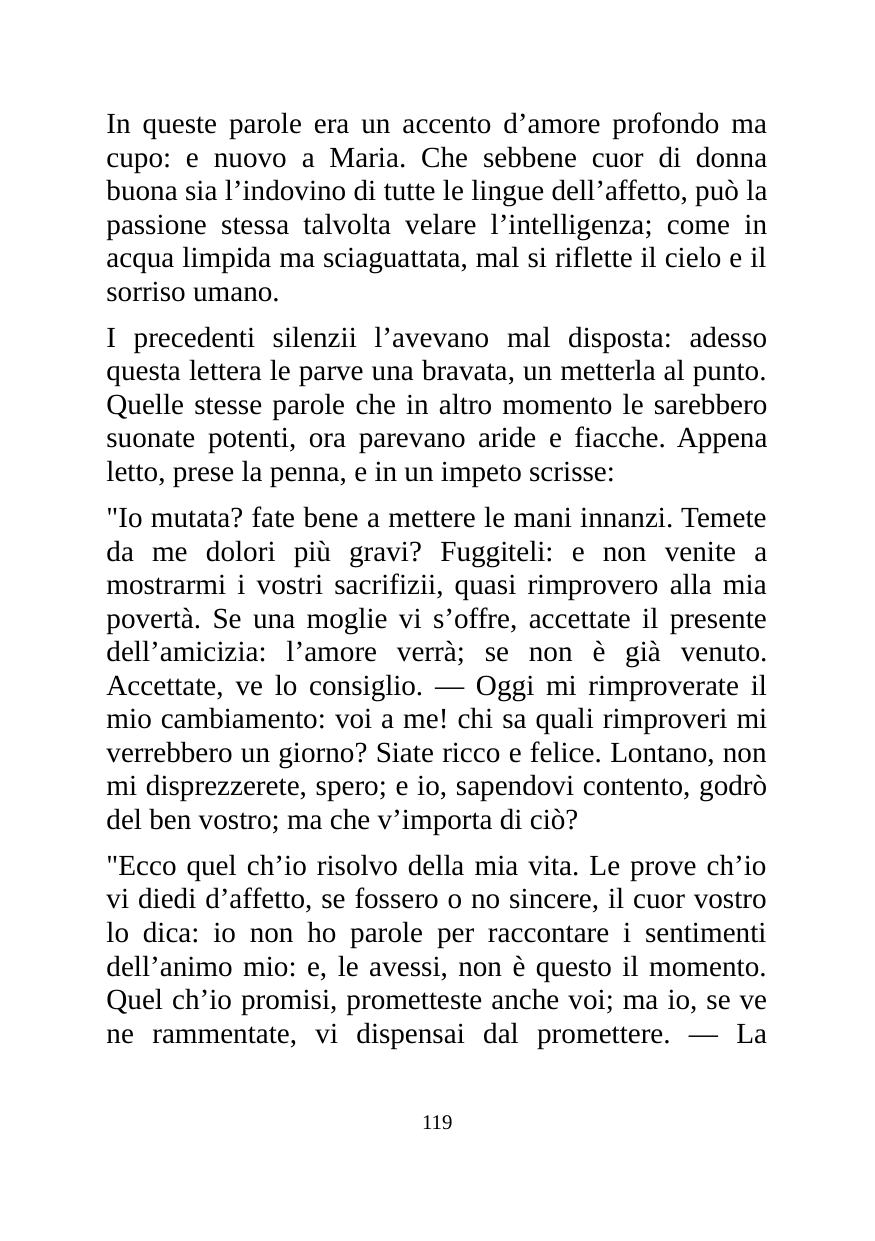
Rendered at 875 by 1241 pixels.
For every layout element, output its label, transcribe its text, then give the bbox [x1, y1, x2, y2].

text I precedenti silenzii l’avevano mal disposta: adesso questa lettera le parve una bravata, un metterla al punto. Quelle stesse parole che in altro momento le sarebbero suonate potenti, ora parevano aride e fiacche. Appena letto, prese la penna, e in un impeto scrisse: [106, 320, 768, 488]
text "Io mutata? fate bene a mettere le mani innanzi. Temete da me dolori più gravi? Fuggiteli: e non venite a mostrarmi i vostri sacrifizii, quasi rimprovero alla mia povertà. Se una moglie vi s’offre, accettate il presente dell’amicizia: l’amore verrà; se non è già venuto. Accettate, ve lo consiglio. — Oggi mi rimproverate il mio cambiamento: voi a me! chi sa quali rimproveri mi verrebbero un giorno? Siate ricco e felice. Lontano, non mi disprezzerete, spero; e io, sapendovi contento, godrò del ben vostro; ma che v’importa di ciò? [106, 500, 768, 836]
text In queste parole era un accento d’amore profondo ma cupo: e nuovo a Maria. Che sebbene cuor di donna buona sia l’indovino di tutte le lingue dell’affetto, può la passione stessa talvolta velare l’intelligenza; come in acqua limpida ma sciaguattata, mal si riflette il cielo e il sorriso umano. [106, 106, 768, 307]
text "Ecco quel ch’io risolvo della mia vita. Le prove ch’io vi diedi d’affetto, se fossero o no sincere, il cuor vostro lo dica: io non ho parole per raccontare i sentimenti dell’animo mio: e, le avessi, non è questo il momento. Quel ch’io promisi, prometteste anche voi; ma io, se ve ne rammentate, vi dispensai dal promettere. — La [106, 848, 768, 1049]
